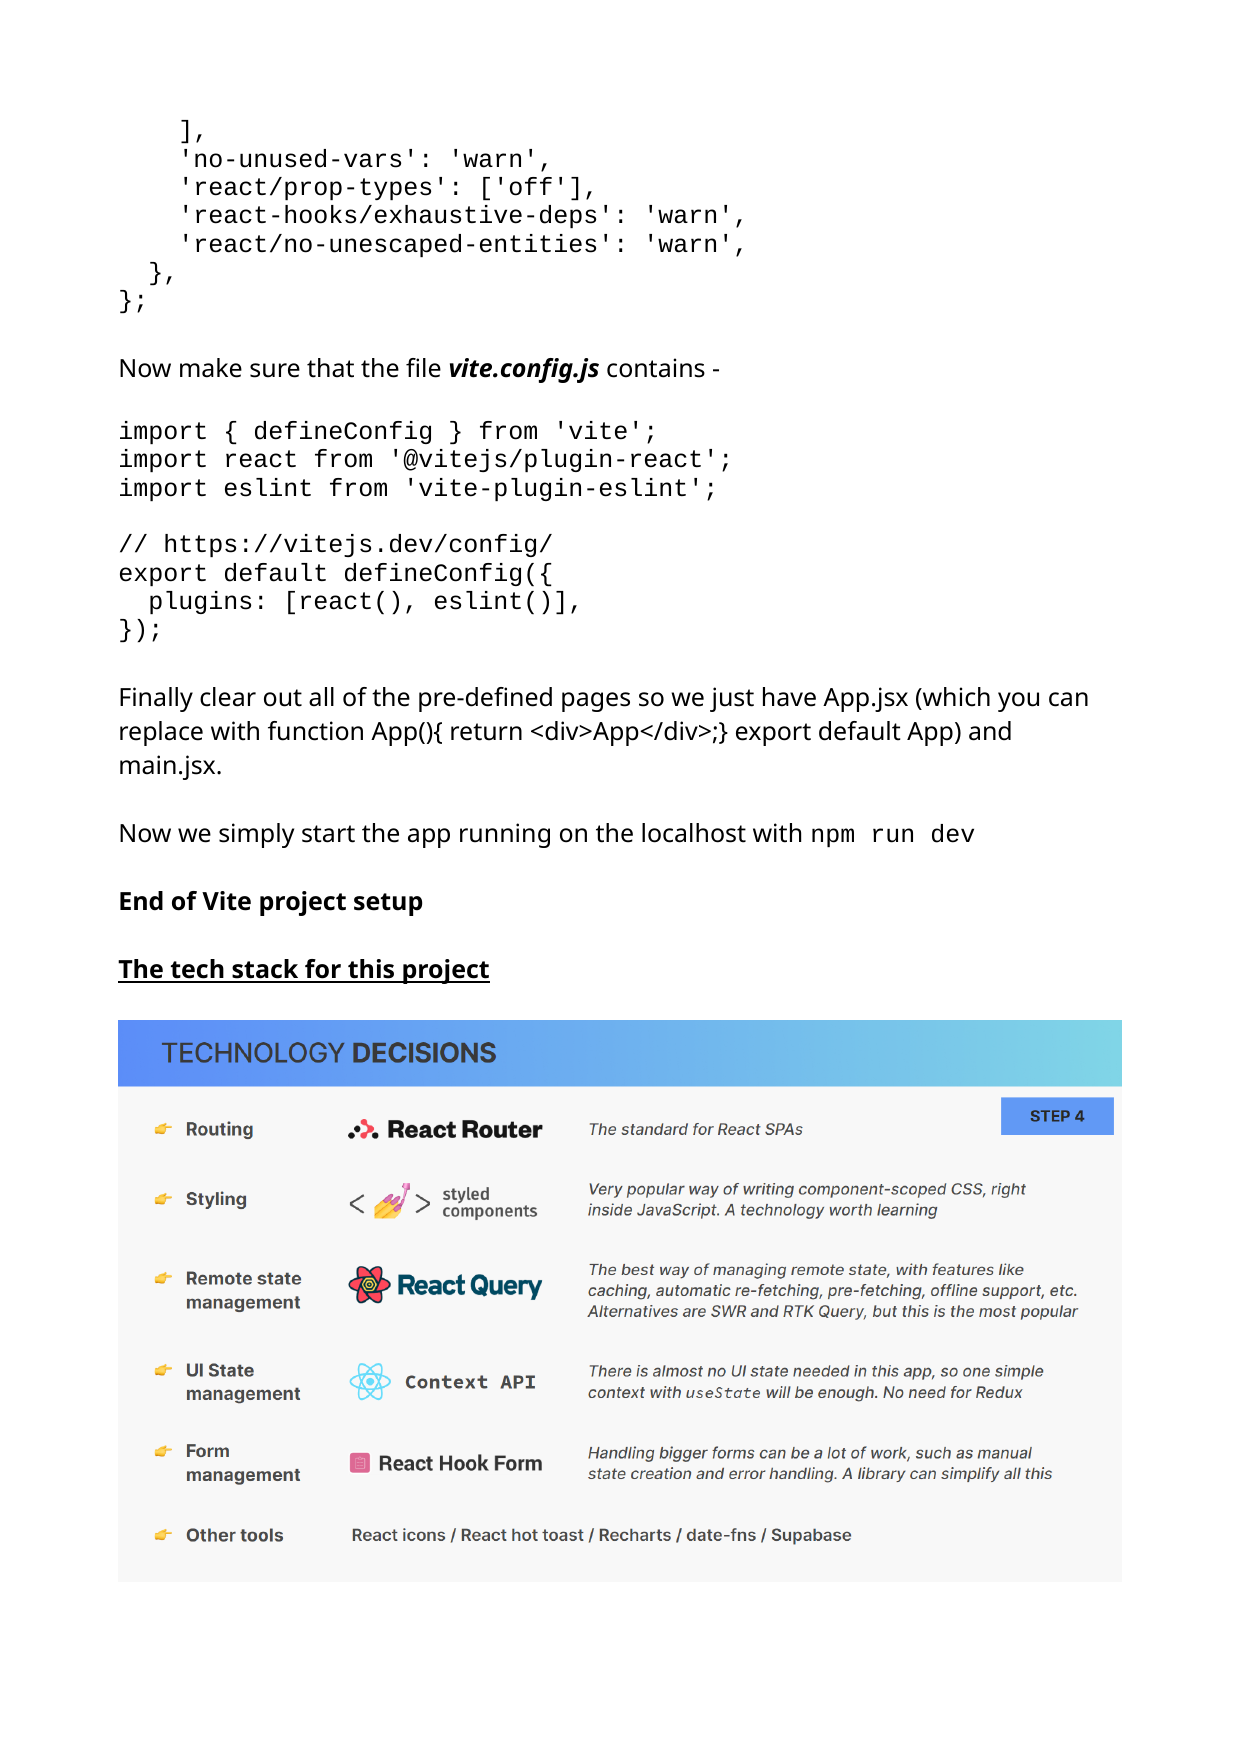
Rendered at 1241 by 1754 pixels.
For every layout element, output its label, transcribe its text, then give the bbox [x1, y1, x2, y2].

text 'react/prop-types': ['off'], [118, 175, 1122, 203]
text Now we simply start the app running on the localhost with npm run dev [118, 816, 1122, 850]
text import { defineConfig } from 'vite'; [118, 419, 1122, 447]
text 'react-hooks/exhaustive-deps': 'warn', [118, 203, 1122, 231]
text Finally clear out all of the pre-defined pages so we just have App.jsx (which you can replace with function App(){ return <div>App</div>;} export default App) and main.jsx. [118, 679, 1122, 782]
text Now make sure that the file vite.config.js contains - [118, 351, 1122, 384]
text }, [118, 260, 1122, 288]
text }); [118, 617, 1122, 645]
text }; [118, 288, 1122, 316]
text export default defineConfig({ [118, 560, 1122, 589]
text // https://vitejs.dev/config/ [118, 532, 1122, 560]
text import react from '@vitejs/plugin-react'; [118, 447, 1122, 475]
text plugins: [react(), eslint()], [118, 589, 1122, 617]
text 'react/no-unescaped-entities': 'warn', [118, 231, 1122, 260]
text import eslint from 'vite-plugin-eslint'; [118, 475, 1122, 504]
text ], [118, 118, 1122, 146]
text End of Vite project setup [118, 884, 1122, 918]
text The tech stack for this project [118, 952, 1122, 986]
picture [118, 1020, 1122, 1582]
text 'no-unused-vars': 'warn', [118, 146, 1122, 175]
